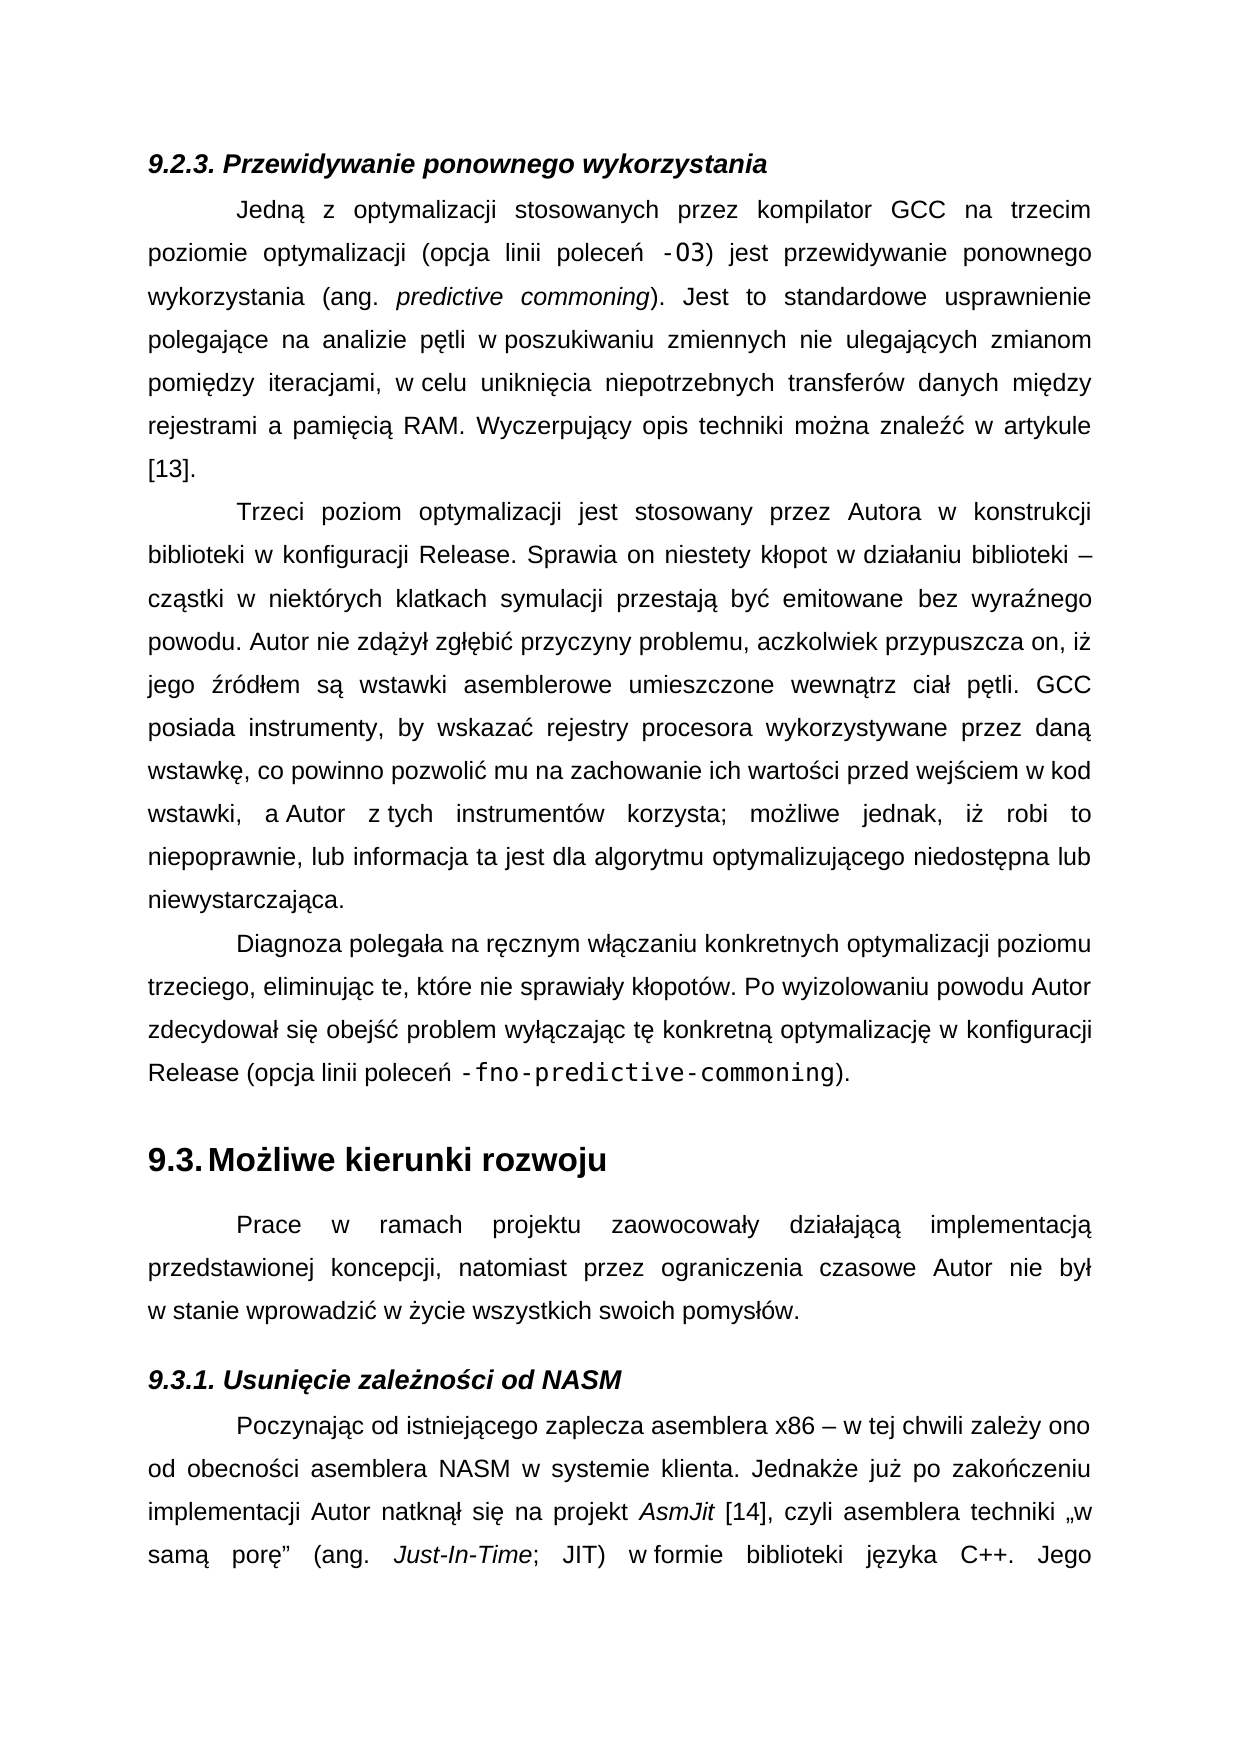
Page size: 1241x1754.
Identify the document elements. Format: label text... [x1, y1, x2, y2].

subtitle Możliwe kierunki rozwoju [148, 1140, 1092, 1178]
subtitle Przewidywanie ponownego wykorzystania [148, 148, 1092, 179]
text Trzeci poziom optymalizacji jest stosowany przez Autora w konstrukcji biblioteki w konfiguracji Release. Sprawia on niestety kłopot w działaniu biblioteki – cząstki w niektórych klatkach symulacji przestają być emitowane bez wyraźnego powodu. Autor nie zdążył zgłębić przyczyny problemu, aczkolwiek przypuszcza on, iż jego źródłem są wstawki asemblerowe umieszczone wewnątrz ciał pętli. GCC posiada instrumenty, by wskazać rejestry procesora wykorzystywane przez daną wstawkę, co powinno pozwolić mu na zachowanie ich wartości przed wejściem w kod wstawki, a Autor z tych instrumentów korzysta; możliwe jednak, iż robi to niepoprawnie, lub informacja ta jest dla algorytmu optymalizującego niedostępna lub niewystarczająca. [148, 497, 1092, 914]
text Diagnoza polegała na ręcznym włączaniu konkretnych optymalizacji poziomu trzeciego, eliminując te, które nie sprawiały kłopotów. Po wyizolowaniu powodu Autor zdecydował się obejść problem wyłączając tę konkretną optymalizację w konfiguracji Release (opcja linii poleceń -fno-predictive-commoning). [148, 928, 1092, 1087]
text Prace w ramach projektu zaowocowały działającą implementacją przedstawionej koncepcji, natomiast przez ograniczenia czasowe Autor nie był w stanie wprowadzić w życie wszystkich swoich pomysłów. [148, 1210, 1092, 1325]
subtitle Usunięcie zależności od NASM [148, 1364, 1092, 1395]
text Poczynając od istniejącego zaplecza asemblera x86 – w tej chwili zależy ono od obecności asemblera NASM w systemie klienta. Jednakże już po zakończeniu implementacji Autor natknął się na projekt AsmJit [14], czyli asemblera techniki „w samą porę” (ang. Just-In-Time; JIT) w formie biblioteki języka C++. Jego [148, 1411, 1092, 1569]
text Jedną z optymalizacji stosowanych przez kompilator GCC na trzecim poziomie optymalizacji (opcja linii poleceń -O3) jest przewidywanie ponownego wykorzystania (ang. predictive commoning). Jest to standardowe usprawnienie polegające na analizie pętli w poszukiwaniu zmiennych nie ulegających zmianom pomiędzy iteracjami, w celu uniknięcia niepotrzebnych transferów danych między rejestrami a pamięcią RAM. Wyczerpujący opis techniki można znaleźć w artykule [13]. [148, 194, 1092, 483]
